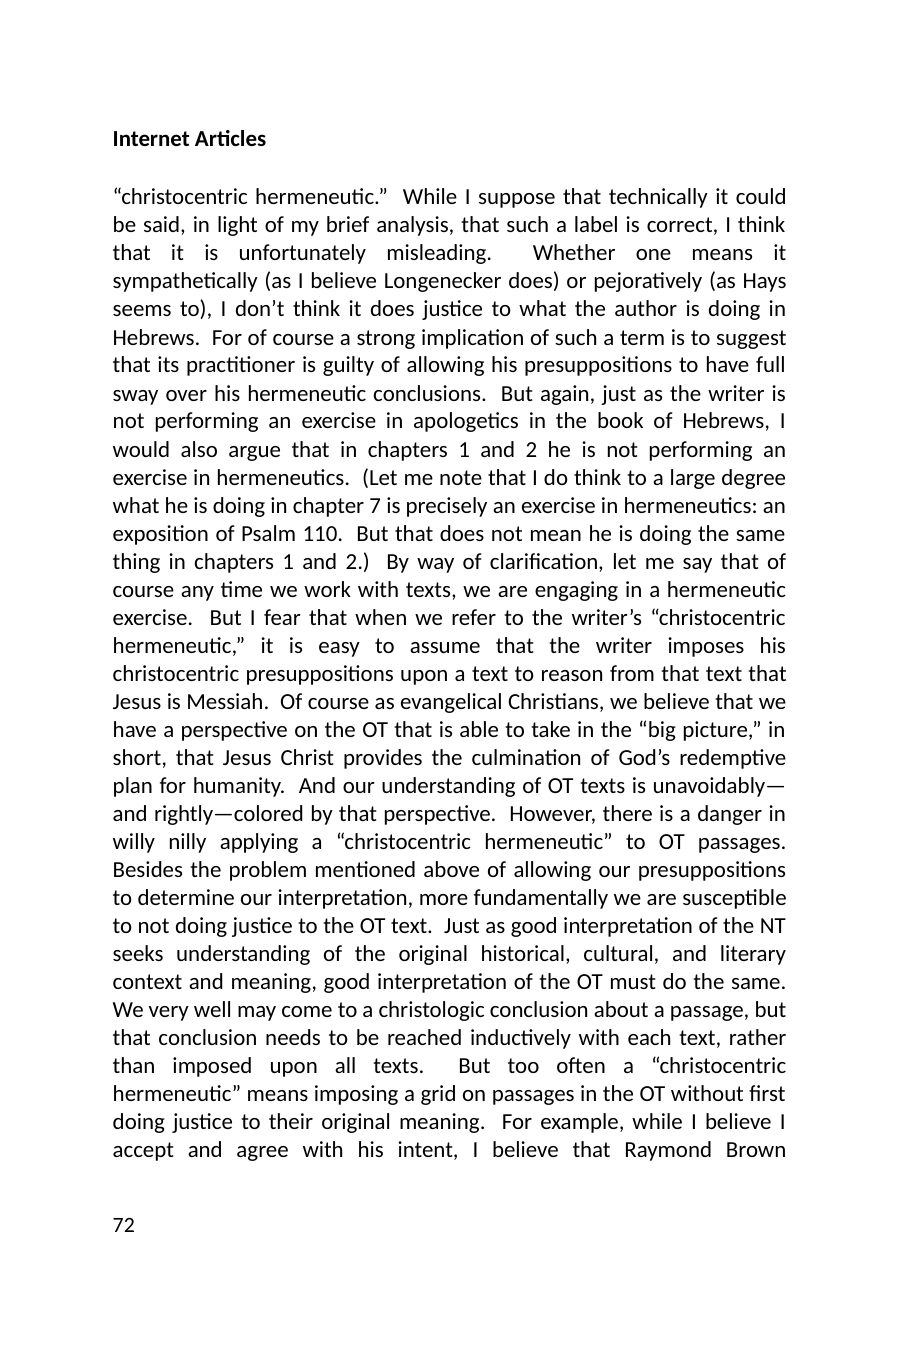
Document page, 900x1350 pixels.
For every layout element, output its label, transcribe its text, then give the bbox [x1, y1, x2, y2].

text “christocentric hermeneutic.” While I suppose that technically it could be said, in light of my brief analysis, that such a label is correct, I think that it is unfortunately misleading. Whether one means it sympathetically (as I believe Longenecker does) or pejoratively (as Hays seems to), I don’t think it does justice to what the author is doing in Hebrews. For of course a strong implication of such a term is to suggest that its practitioner is guilty of allowing his presuppositions to have full sway over his hermeneutic conclusions. But again, just as the writer is not performing an exercise in apologetics in the book of Hebrews, I would also argue that in chapters 1 and 2 he is not performing an exercise in hermeneutics. (Let me note that I do think to a large degree what he is doing in chapter 7 is precisely an exercise in hermeneutics: an exposition of Psalm 110. But that does not mean he is doing the same thing in chapters 1 and 2.) By way of clarification, let me say that of course any time we work with texts, we are engaging in a hermeneutic exercise. But I fear that when we refer to the writer’s “christocentric hermeneutic,” it is easy to assume that the writer imposes his christocentric presuppositions upon a text to reason from that text that Jesus is Messiah. Of course as evangelical Christians, we believe that we have a perspective on the OT that is able to take in the “big picture,” in short, that Jesus Christ provides the culmination of God’s redemptive plan for humanity. And our understanding of OT texts is unavoidably—and rightly—colored by that perspective. However, there is a danger in willy nilly applying a “christocentric hermeneutic” to OT passages. Besides the problem mentioned above of allowing our presuppositions to determine our interpretation, more fundamentally we are susceptible to not doing justice to the OT text. Just as good interpretation of the NT seeks understanding of the original historical, cultural, and literary context and meaning, good interpretation of the OT must do the same. We very well may come to a christologic conclusion about a passage, but that conclusion needs to be reached inductively with each text, rather than imposed upon all texts. But too often a “christocentric hermeneutic” means imposing a grid on passages in the OT without first doing justice to their original meaning. For example, while I believe I accept and agree with his intent, I believe that Raymond Brown [112, 182, 787, 1163]
